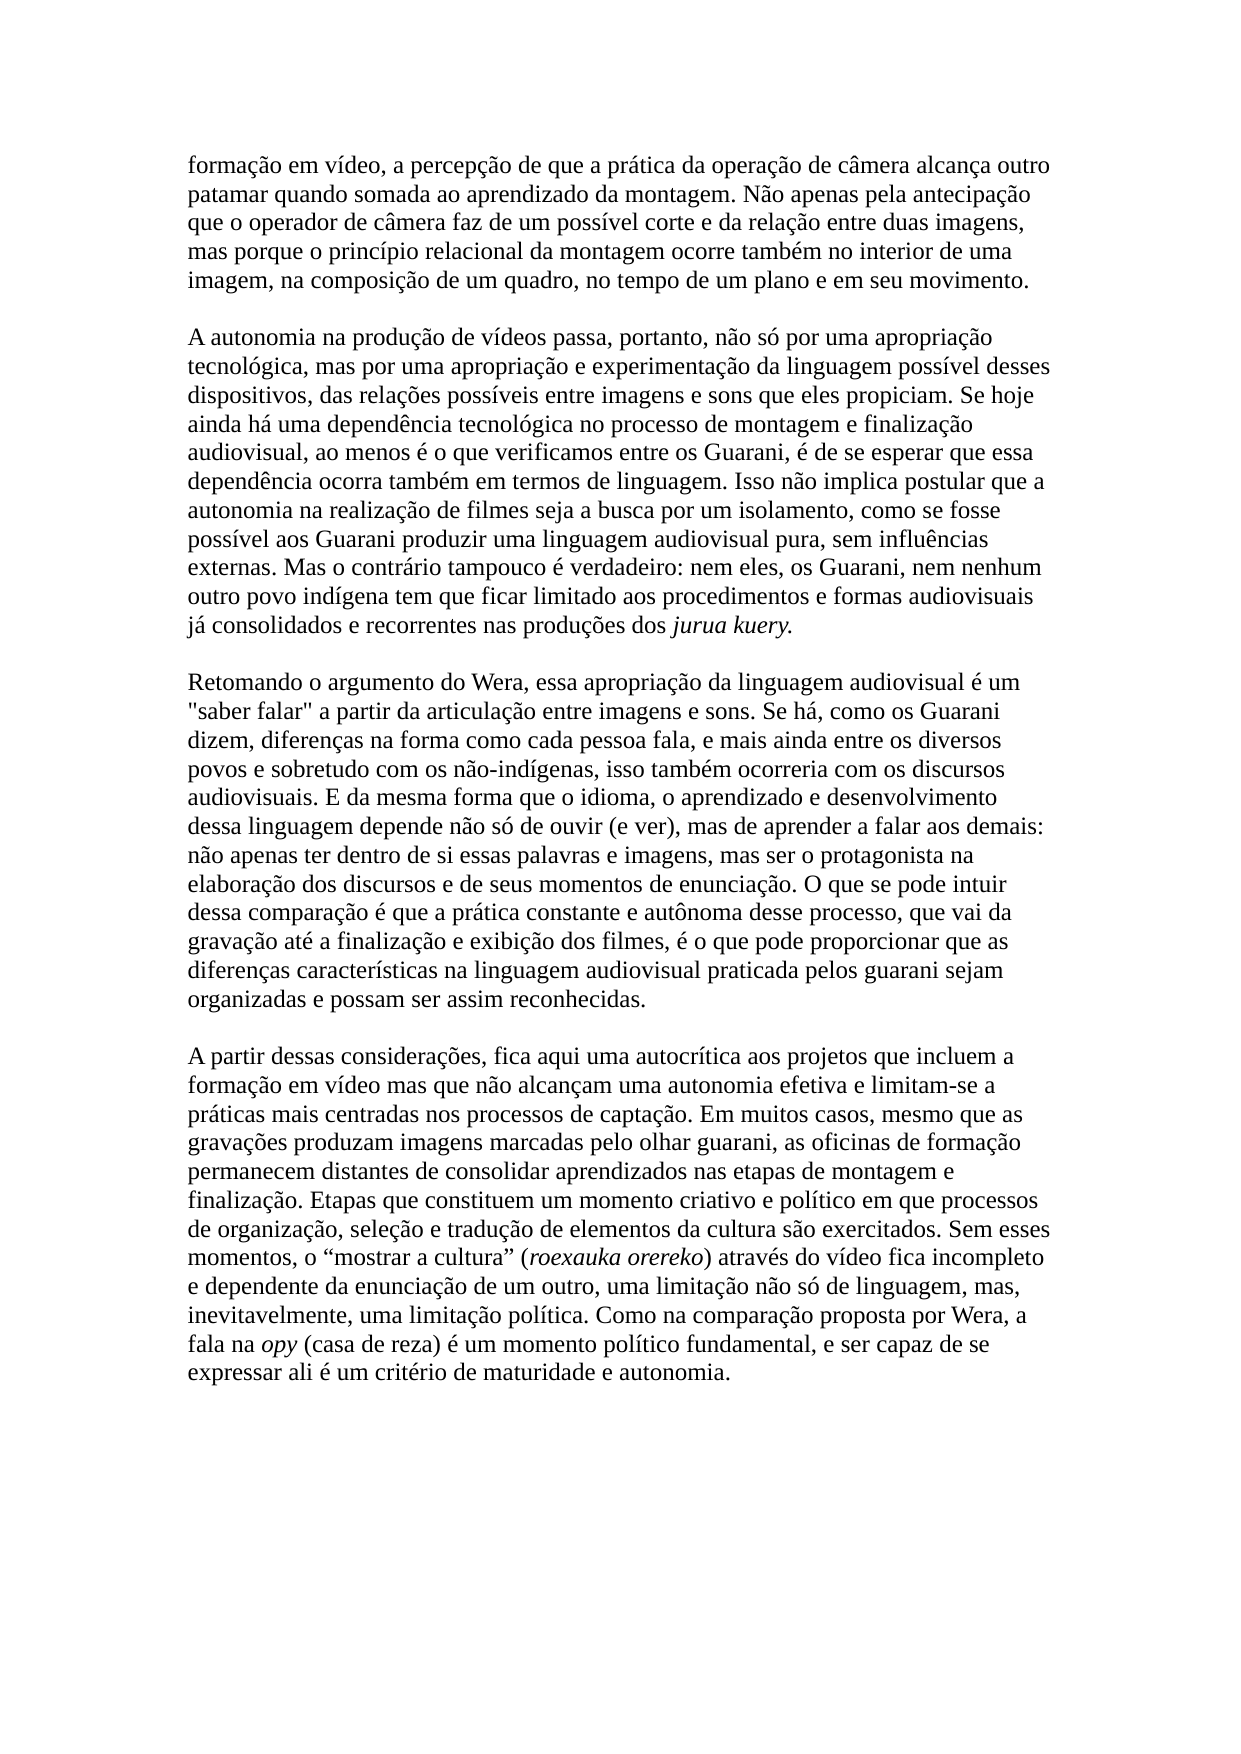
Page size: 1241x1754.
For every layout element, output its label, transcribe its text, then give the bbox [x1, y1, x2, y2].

text A partir dessas considerações, fica aqui uma autocrítica aos projetos que incluem a formação em vídeo mas que não alcançam uma autonomia efetiva e limitam-se a práticas mais centradas nos processos de captação. Em muitos casos, mesmo que as gravações produzam imagens marcadas pelo olhar guarani, as oficinas de formação permanecem distantes de consolidar aprendizados nas etapas de montagem e finalização. Etapas que constituem um momento criativo e político em que processos de organização, seleção e tradução de elementos da cultura são exercitados. Sem esses momentos, o “mostrar a cultura” (roexauka orereko) através do vídeo fica incompleto e dependente da enunciação de um outro, uma limitação não só de linguagem, mas, inevitavelmente, uma limitação política. Como na comparação proposta por Wera, a fala na opy (casa de reza) é um momento político fundamental, e ser capaz de se expressar ali é um critério de maturidade e autonomia. [187, 1041, 1053, 1386]
text Retomando o argumento do Wera, essa apropriação da linguagem audiovisual é um "saber falar" a partir da articulação entre imagens e sons. Se há, como os Guarani dizem, diferenças na forma como cada pessoa fala, e mais ainda entre os diversos povos e sobretudo com os não-indígenas, isso também ocorreria com os discursos audiovisuais. E da mesma forma que o idioma, o aprendizado e desenvolvimento dessa linguagem depende não só de ouvir (e ver), mas de aprender a falar aos demais: não apenas ter dentro de si essas palavras e imagens, mas ser o protagonista na elaboração dos discursos e de seus momentos de enunciação. O que se pode intuir dessa comparação é que a prática constante e autônoma desse processo, que vai da gravação até a finalização e exibição dos filmes, é o que pode proporcionar que as diferenças características na linguagem audiovisual praticada pelos guarani sejam organizadas e possam ser assim reconhecidas. [187, 667, 1053, 1012]
text A autonomia na produção de vídeos passa, portanto, não só por uma apropriação tecnológica, mas por uma apropriação e experimentação da linguagem possível desses dispositivos, das relações possíveis entre imagens e sons que eles propiciam. Se hoje ainda há uma dependência tecnológica no processo de montagem e finalização audiovisual, ao menos é o que verificamos entre os Guarani, é de se esperar que essa dependência ocorra também em termos de linguagem. Isso não implica postular que a autonomia na realização de filmes seja a busca por um isolamento, como se fosse possível aos Guarani produzir uma linguagem audiovisual pura, sem influências externas. Mas o contrário tampouco é verdadeiro: nem eles, os Guarani, nem nenhum outro povo indígena tem que ficar limitado aos procedimentos e formas audiovisuais já consolidados e recorrentes nas produções dos jurua kuery. [187, 322, 1053, 639]
text formação em vídeo, a percepção de que a prática da operação de câmera alcança outro patamar quando somada ao aprendizado da montagem. Não apenas pela antecipação que o operador de câmera faz de um possível corte e da relação entre duas imagens, mas porque o princípio relacional da montagem ocorre também no interior de uma imagem, na composição de um quadro, no tempo de um plano e em seu movimento. [187, 150, 1053, 294]
